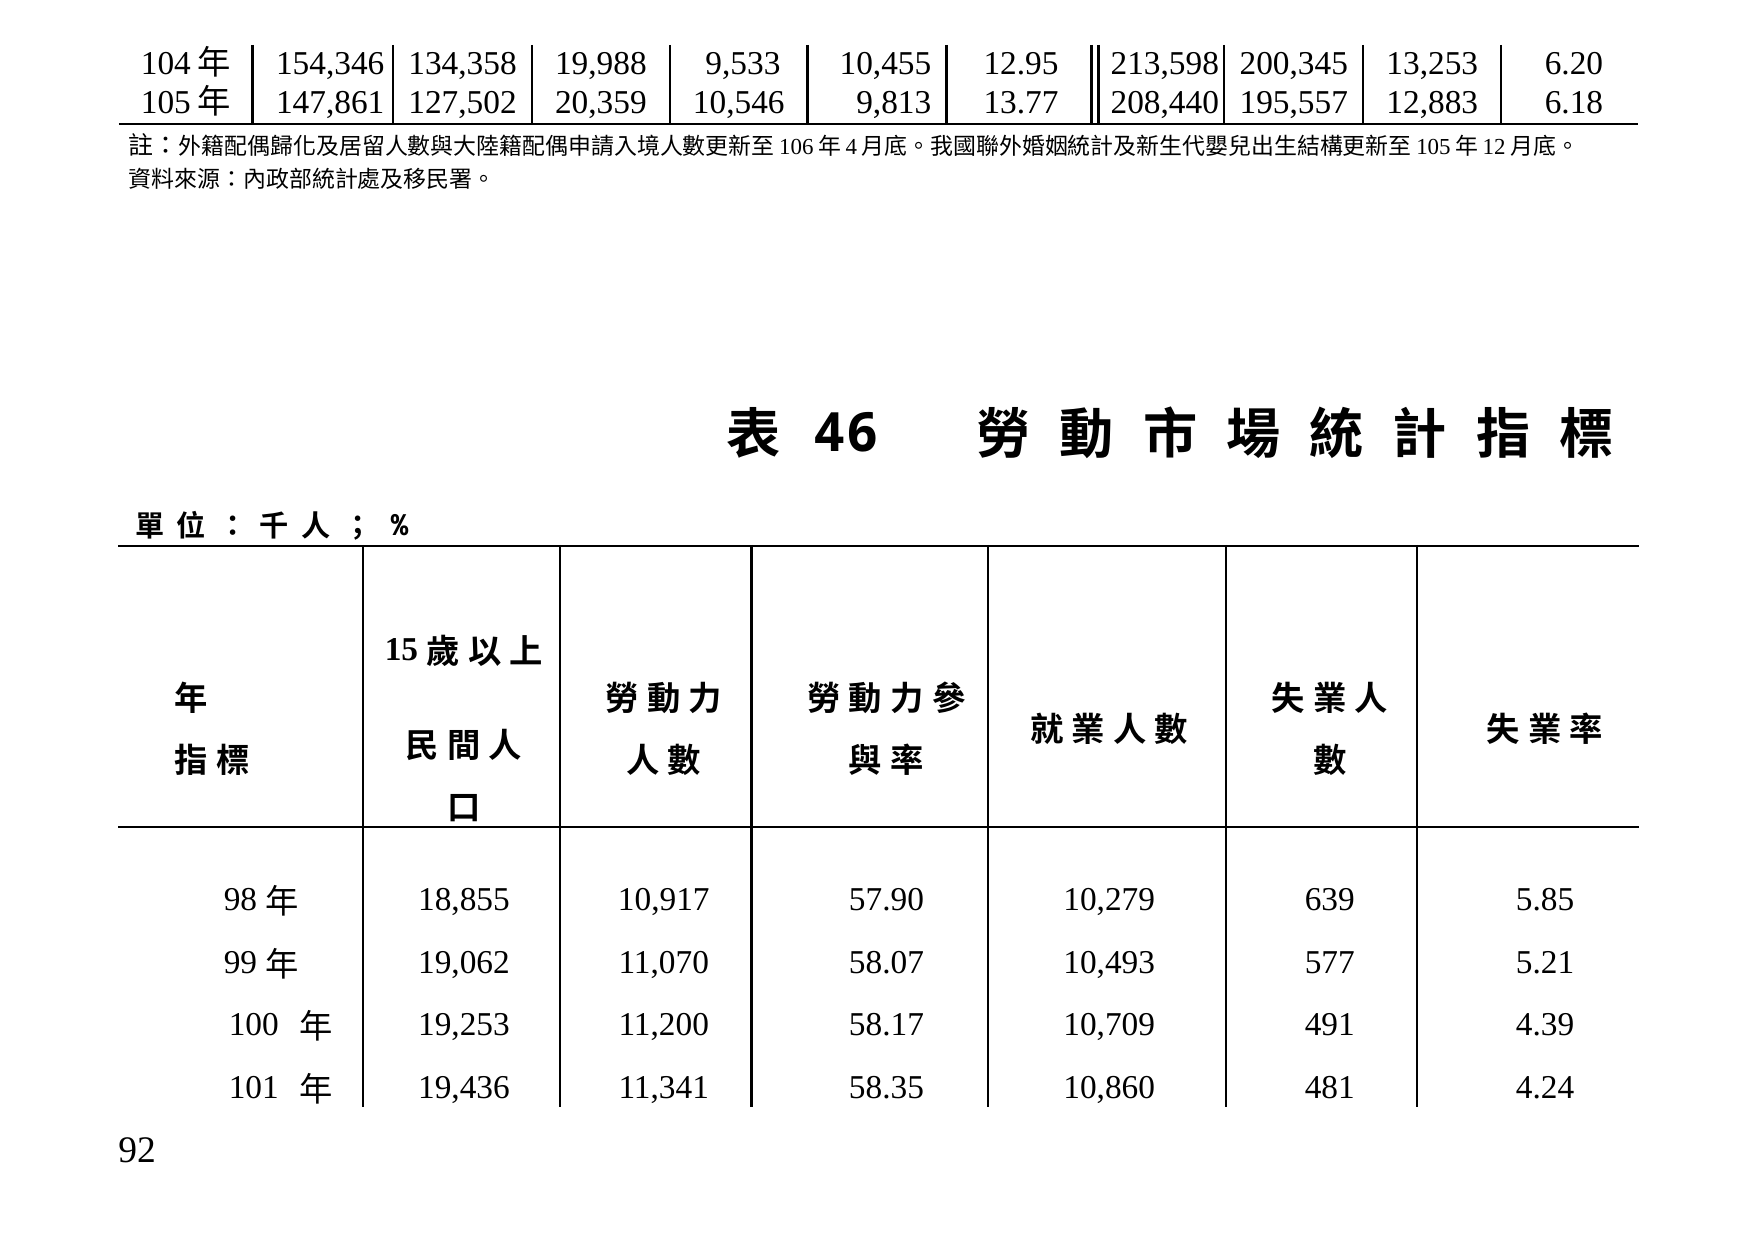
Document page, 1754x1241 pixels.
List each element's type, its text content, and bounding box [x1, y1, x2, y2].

table_cell 10,455 [809, 45, 945, 84]
table_header 失業人數 [1227, 547, 1416, 826]
table_cell 100年 [118, 982, 362, 1045]
table_cell 639 [1227, 828, 1416, 920]
table_header 勞動力人數 [561, 547, 750, 826]
table_cell 11,200 [561, 982, 750, 1045]
table_header 就業人數 [989, 547, 1225, 826]
table_cell 19,062 [364, 920, 559, 982]
table_cell 147,861 [254, 84, 392, 123]
table_cell 154,346 [254, 45, 392, 84]
table_cell 19,253 [364, 982, 559, 1045]
table_cell 5.85 [1418, 828, 1639, 920]
table_cell 58.17 [753, 982, 987, 1045]
table_cell 9,813 [809, 84, 945, 123]
table_cell 6.20 [1502, 45, 1638, 84]
table_cell 10,917 [561, 828, 750, 920]
table_cell 6.18 [1502, 84, 1638, 123]
table_header 年 指標 [118, 547, 362, 826]
table_cell 105年 [119, 84, 251, 123]
table_cell 9,533 [671, 45, 806, 84]
table_cell 104年 [119, 45, 251, 84]
table_cell 13.77 [948, 84, 1090, 123]
table_cell 58.07 [753, 920, 987, 982]
table_cell 4.39 [1418, 982, 1639, 1045]
table_cell 12.95 [948, 45, 1090, 84]
table_cell 213,598 [1100, 45, 1223, 84]
table_header 勞動力參與率 [753, 547, 987, 826]
table_cell 11,070 [561, 920, 750, 982]
table_cell 134,358 [394, 45, 531, 84]
table_cell 10,709 [989, 982, 1225, 1045]
table_cell 481 [1227, 1045, 1416, 1107]
table_cell 19,436 [364, 1045, 559, 1107]
table_cell 13,253 [1364, 45, 1500, 84]
table_header 失業率 [1418, 547, 1639, 826]
table_cell 19,988 [533, 45, 669, 84]
table_header 15歲以上 民間人 口 [364, 547, 559, 826]
text 註：外籍配偶歸化及居留人數與大陸籍配偶申請入境人數更新至106年4月底。我國聯外婚姻統計及新生代嬰兒出生結構更新至105年12月底。 [128, 125, 1628, 161]
table_cell 10,493 [989, 920, 1225, 982]
table_cell 99年 [118, 920, 362, 982]
table_cell 4.24 [1418, 1045, 1639, 1107]
table_cell 58.35 [753, 1045, 987, 1107]
table_cell 10,860 [989, 1045, 1225, 1107]
table_cell 57.90 [753, 828, 987, 920]
table_cell 10,546 [671, 84, 806, 123]
table_cell 5.21 [1418, 920, 1639, 982]
text 資料來源：內政部統計處及移民署。 [128, 161, 1628, 194]
table_cell 200,345 [1225, 45, 1362, 84]
table_cell 195,557 [1225, 84, 1362, 123]
table_cell 208,440 [1100, 84, 1223, 123]
subtitle 表46 勞動市場統計指標 單位：千人；% [128, 357, 1628, 545]
table_cell 10,279 [989, 828, 1225, 920]
table_cell 127,502 [394, 84, 531, 123]
table_cell 98年 [118, 828, 362, 920]
table_cell 20,359 [533, 84, 669, 123]
table_cell 101年 [118, 1045, 362, 1107]
table_cell 577 [1227, 920, 1416, 982]
table_cell 12,883 [1364, 84, 1500, 123]
table_cell 491 [1227, 982, 1416, 1045]
table_cell 18,855 [364, 828, 559, 920]
table_cell 11,341 [561, 1045, 750, 1107]
